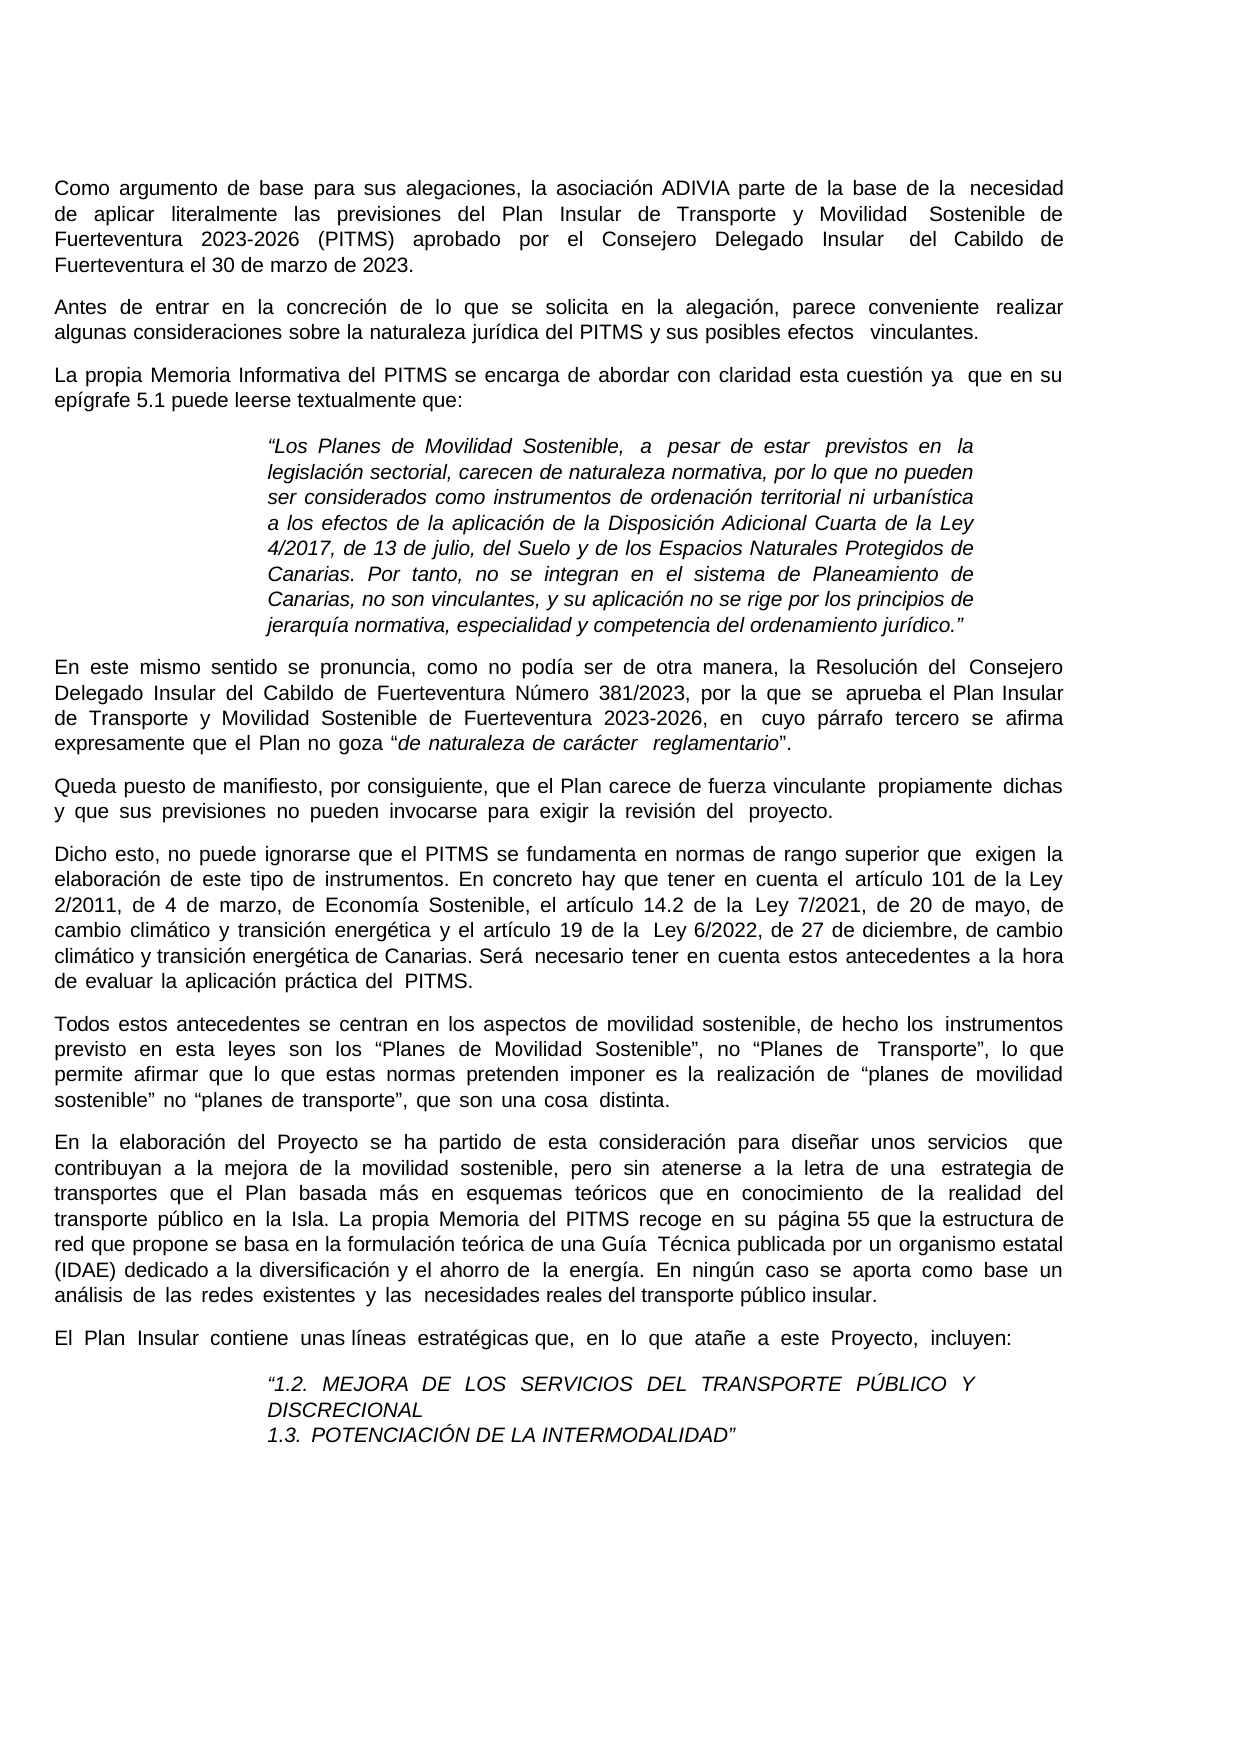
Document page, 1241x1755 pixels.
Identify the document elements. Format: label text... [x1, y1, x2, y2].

text “Los Planes de Movilidad Sostenible, a pesar de estar previstos en la legislación sectorial, carecen de naturaleza normativa, por lo que no pueden ser considerados como instrumentos de ordenación territorial ni urbanística a los efectos de la aplicación de la Disposición Adicional Cuarta de la Ley 4/2017, de 13 de julio, del Suelo y de los Espacios Naturales Protegidos de Canarias. Por tanto, no se integran en el sistema de Planeamiento de Canarias, no son vinculantes, y su aplicación no se rige por los principios de jerarquía normativa, especialidad y competencia del ordenamiento jurídico.” [267, 434, 974, 637]
text En este mismo sentido se pronuncia, como no podía ser de otra manera, la Resolución del Consejero Delegado Insular del Cabildo de Fuerteventura Número 381/2023, por la que se aprueba el Plan Insular de Transporte y Movilidad Sostenible de Fuerteventura 2023-2026, en cuyo párrafo tercero se afirma expresamente que el Plan no goza “de naturaleza de carácter reglamentario”. [54, 655, 1064, 755]
text Dicho esto, no puede ignorarse que el PITMS se fundamenta en normas de rango superior que exigen la elaboración de este tipo de instrumentos. En concreto hay que tener en cuenta el artículo 101 de la Ley 2/2011, de 4 de marzo, de Economía Sostenible, el artículo 14.2 de la Ley 7/2021, de 20 de mayo, de cambio climático y transición energética y el artículo 19 de la Ley 6/2022, de 27 de diciembre, de cambio climático y transición energética de Canarias. Será necesario tener en cuenta estos antecedentes a la hora de evaluar la aplicación práctica del PITMS. [54, 841, 1064, 993]
text En la elaboración del Proyecto se ha partido de esta consideración para diseñar unos servicios que contribuyan a la mejora de la movilidad sostenible, pero sin atenerse a la letra de una estrategia de transportes que el Plan basada más en esquemas teóricos que en conocimiento de la realidad del transporte público en la Isla. La propia Memoria del PITMS recoge en su página 55 que la estructura de red que propone se basa en la formulación teórica de una Guía Técnica publicada por un organismo estatal (IDAE) dedicado a la diversificación y el ahorro de la energía. En ningún caso se aporta como base un análisis de las redes existentes y las necesidades reales del transporte público insular. [54, 1130, 1064, 1307]
text Como argumento de base para sus alegaciones, la asociación ADIVIA parte de la base de la necesidad de aplicar literalmente las previsiones del Plan Insular de Transporte y Movilidad Sostenible de Fuerteventura 2023-2026 (PITMS) aprobado por el Consejero Delegado Insular del Cabildo de Fuerteventura el 30 de marzo de 2023. [54, 176, 1064, 276]
text 1.3. POTENCIACIÓN DE LA INTERMODALIDAD” [267, 1423, 1076, 1447]
text “1.2. MEJORA DE LOS SERVICIOS DEL TRANSPORTE PÚBLICO Y DISCRECIONAL [267, 1372, 975, 1422]
text Queda puesto de manifiesto, por consiguiente, que el Plan carece de fuerza vinculante propiamente dichas y que sus previsiones no pueden invocarse para exigir la revisión del proyecto. [54, 773, 1064, 823]
text La propia Memoria Informativa del PITMS se encarga de abordar con claridad esta cuestión ya que en su epígrafe 5.1 puede leerse textualmente que: [54, 363, 1064, 412]
text Antes de entrar en la concreción de lo que se solicita en la alegación, parece conveniente realizar algunas consideraciones sobre la naturaleza jurídica del PITMS y sus posibles efectos vinculantes. [54, 295, 1064, 344]
text Todos estos antecedentes se centran en los aspectos de movilidad sostenible, de hecho los instrumentos previsto en esta leyes son los “Planes de Movilidad Sostenible”, no “Planes de Transporte”, lo que permite afirmar que lo que estas normas pretenden imponer es la realización de “planes de movilidad sostenible” no “planes de transporte”, que son una cosa distinta. [54, 1011, 1064, 1112]
text El Plan Insular contiene unas líneas estratégicas que, en lo que atañe a este Proyecto, incluyen: [54, 1325, 1064, 1349]
